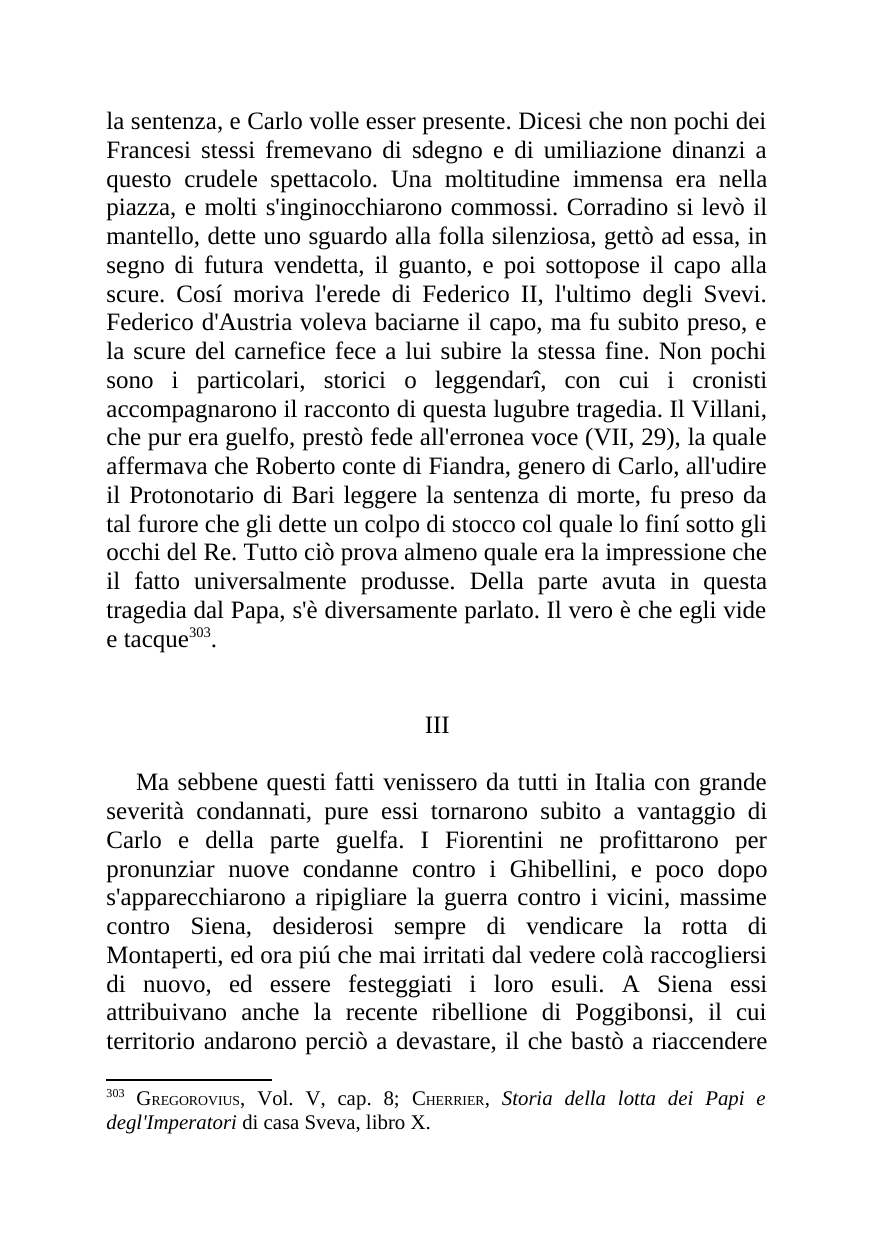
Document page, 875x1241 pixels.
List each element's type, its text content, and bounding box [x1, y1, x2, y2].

text Gregorovius, Vol. V, cap. 8; Cherrier, Storia della lotta dei Papi e degl'Imperatori di casa Sveva, libro X. [106, 1086, 768, 1134]
text III [106, 710, 768, 739]
text la sentenza, e Carlo volle esser presente. Dicesi che non pochi dei Francesi stessi fremevano di sdegno e di umiliazione dinanzi a questo crudele spettacolo. Una moltitudine immensa era nella piazza, e molti s'inginocchiarono commossi. Corradino si levò il mantello, dette uno sguardo alla folla silenziosa, gettò ad essa, in segno di futura vendetta, il guanto, e poi sottopose il capo alla scure. Cosí moriva l'erede di Federico II, l'ultimo degli Svevi. Federico d'Austria voleva baciarne il capo, ma fu subito preso, e la scure del carnefice fece a lui subire la stessa fine. Non pochi sono i particolari, storici o leggendarî, con cui i cronisti accompagnarono il racconto di questa lugubre tragedia. Il Villani, che pur era guelfo, prestò fede all'erronea voce (VII, 29), la quale affermava che Roberto conte di Fiandra, genero di Carlo, all'udire il Protonotario di Bari leggere la sentenza di morte, fu preso da tal furore che gli dette un colpo di stocco col quale lo finí sotto gli occhi del Re. Tutto ciò prova almeno quale era la impressione che il fatto universalmente produsse. Della parte avuta in questa tragedia dal Papa, s'è diversamente parlato. Il vero è che egli vide e tacque. [106, 106, 768, 652]
text Ma sebbene questi fatti venissero da tutti in Italia con grande severità condannati, pure essi tornarono subito a vantaggio di Carlo e della parte guelfa. I Fiorentini ne profittarono per pronunziar nuove condanne contro i Ghibellini, e poco dopo s'apparecchiarono a ripigliare la guerra contro i vicini, massime contro Siena, desiderosi sempre di vendicare la rotta di Montaperti, ed ora piú che mai irritati dal vedere colà raccogliersi di nuovo, ed essere festeggiati i loro esuli. A Siena essi attribuivano anche la recente ribellione di Poggibonsi, il cui territorio andarono perciò a devastare, il che bastò a riaccendere [106, 767, 768, 1055]
